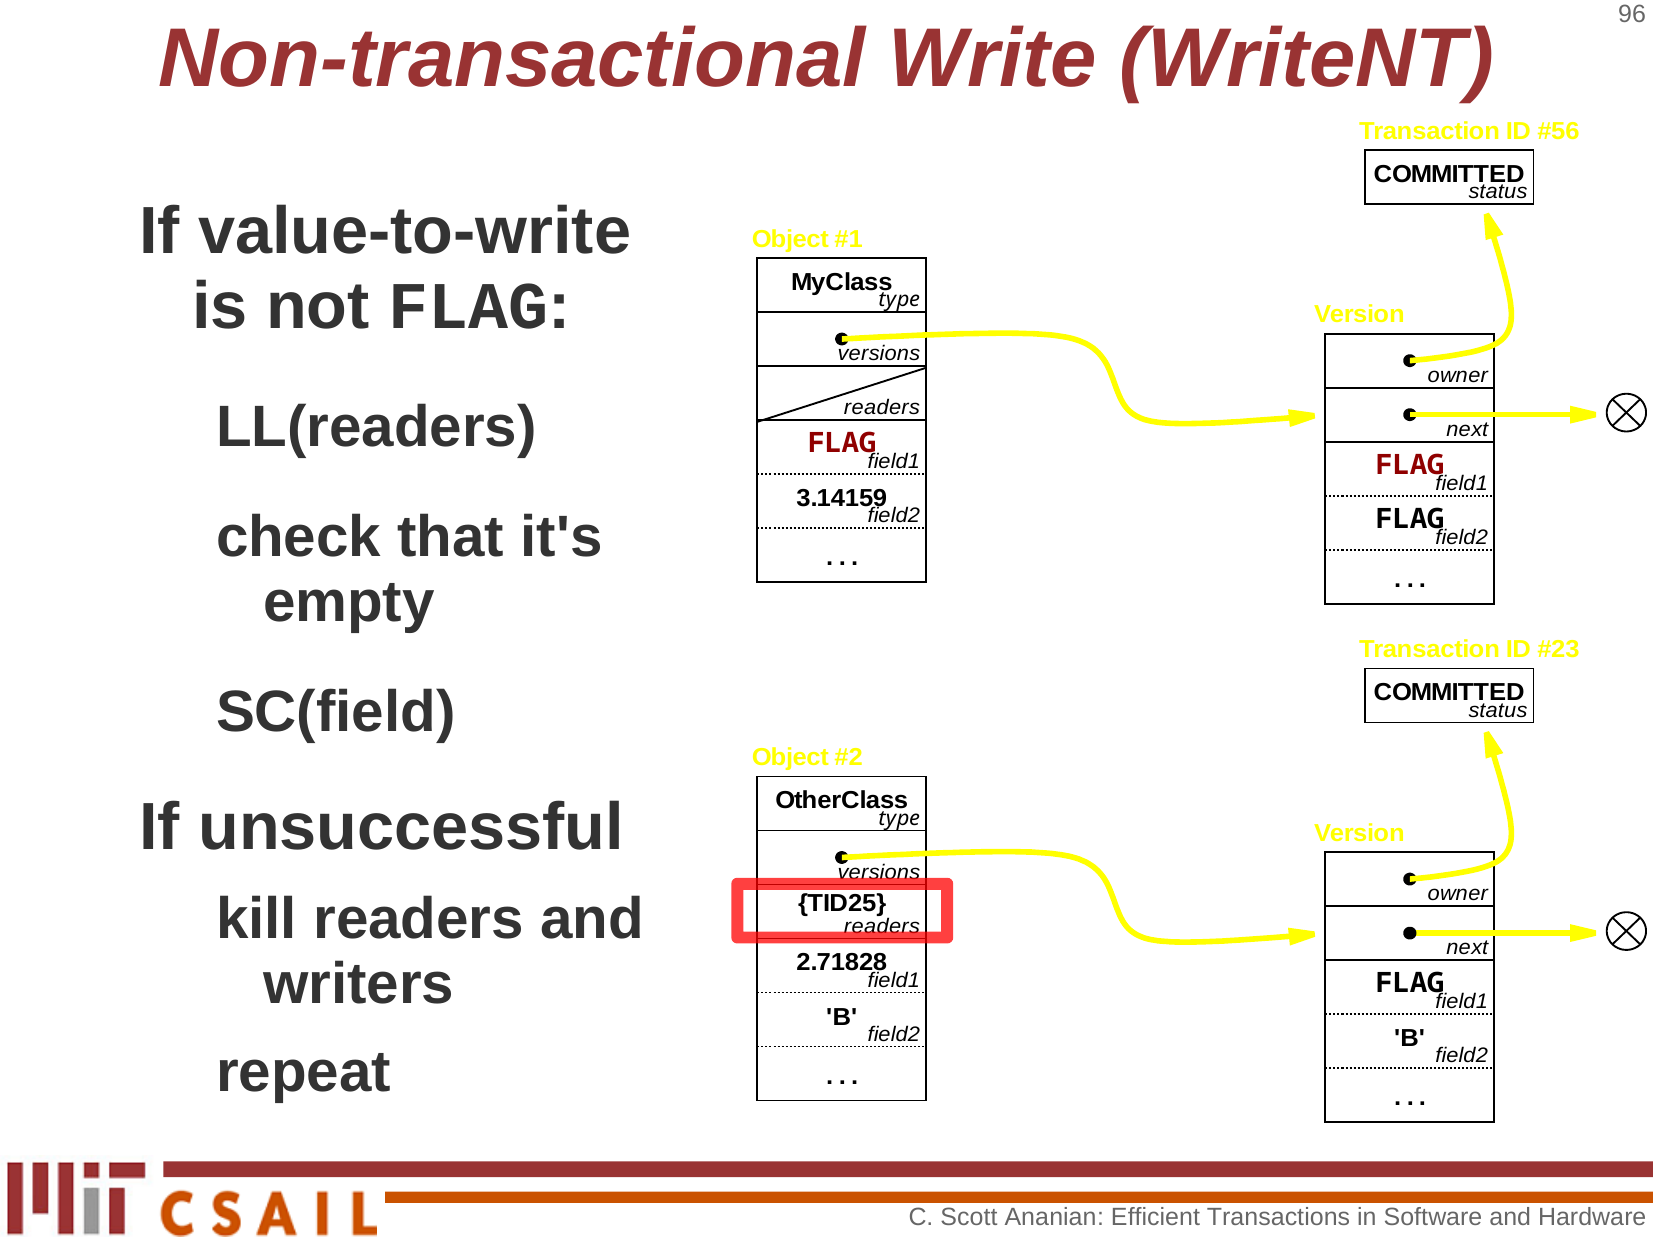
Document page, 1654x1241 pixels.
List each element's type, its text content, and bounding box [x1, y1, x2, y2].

list If value-to-write is not FLAG: LL(readers) check that it's empty SC(field) If unsuccessful kill readers and writers repeat [121, 193, 701, 1133]
picture [743, 110, 1653, 1130]
picture [744, 890, 941, 931]
picture [0, 1155, 377, 1237]
title Non-transactional Write (WriteNT) [121, 0, 1534, 115]
